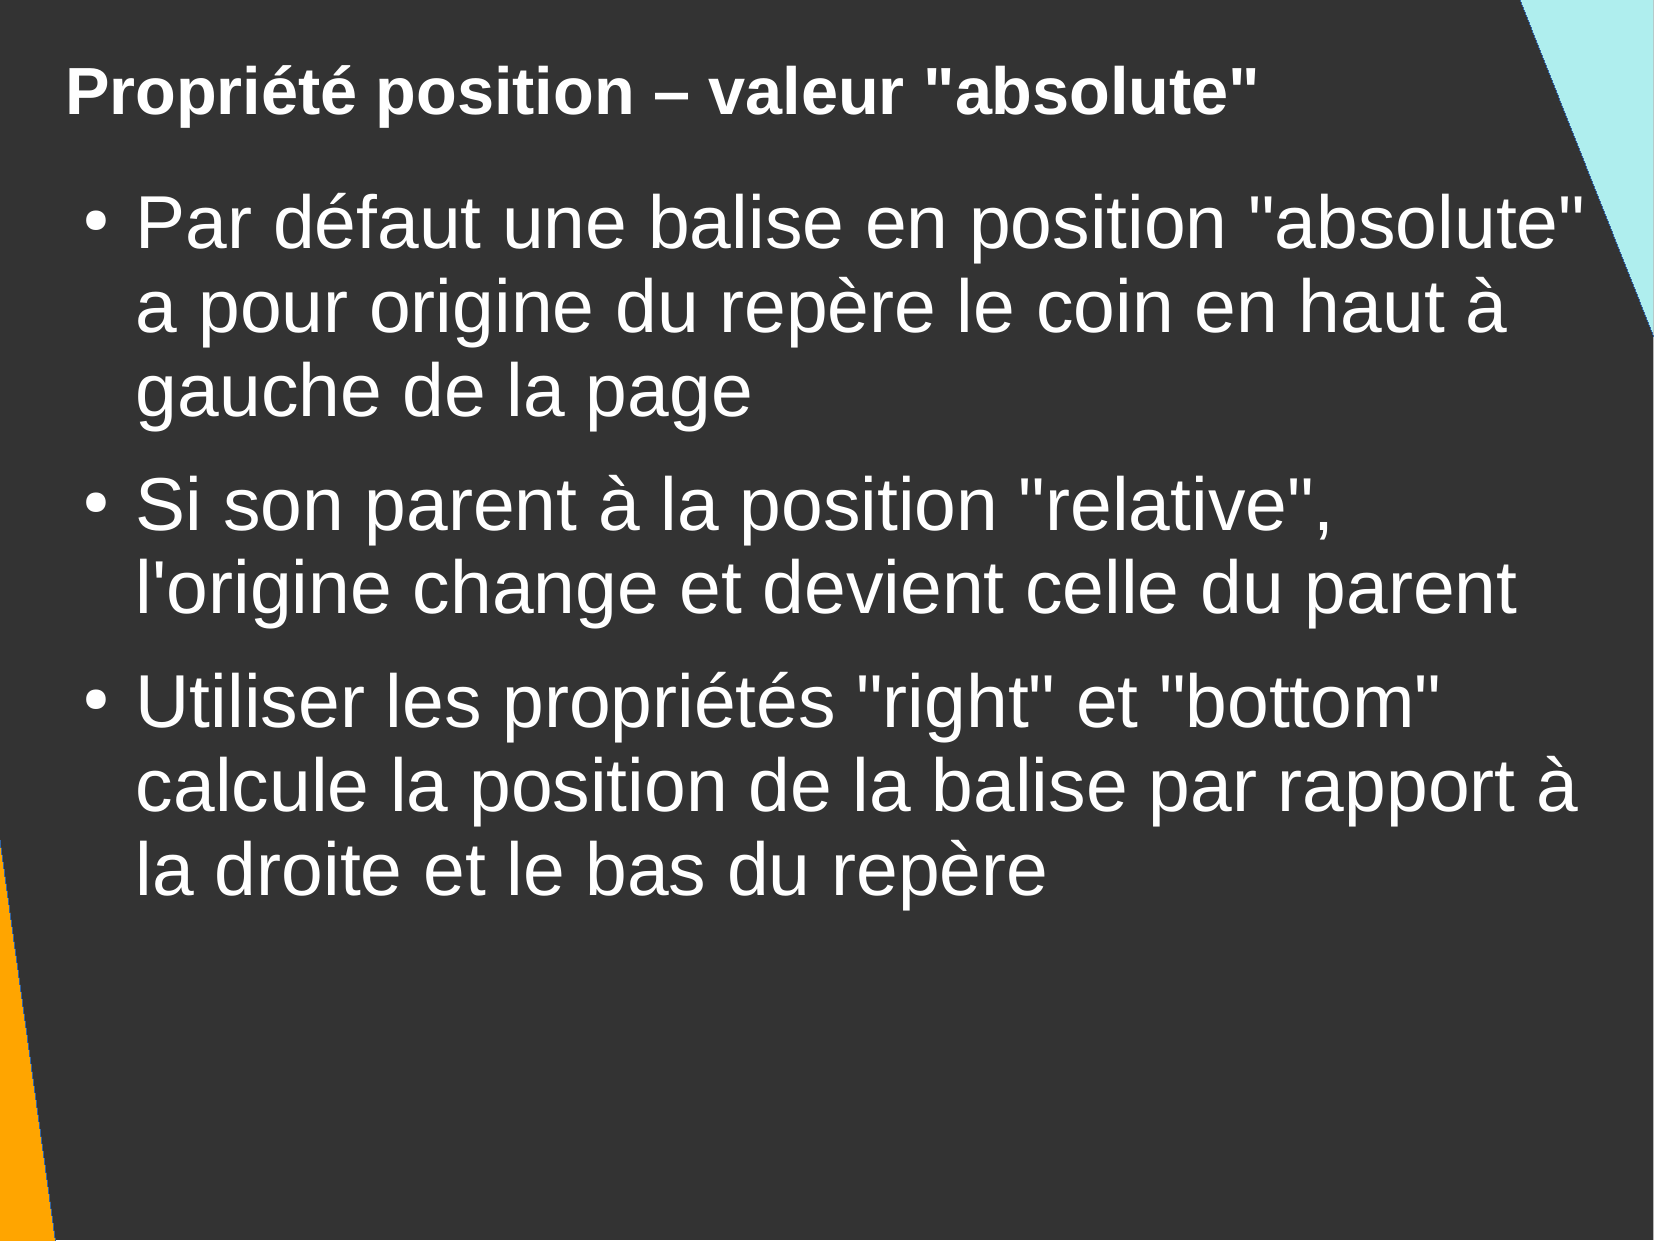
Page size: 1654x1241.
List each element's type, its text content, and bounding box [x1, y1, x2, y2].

text_box [0, 839, 56, 1241]
text_box [1520, 0, 1654, 337]
list Par défaut une balise en position "absolute" a pour origine du repère le coin en haut à gauche de la page Si son parent à la position "relative", l'origine change et devient celle du parent Utiliser les propriétés "right" et "bottom" calcule la position de la balise par rapport à la droite et le bas du repère [64, 180, 1604, 1028]
title Propriété position – valeur "absolute" [64, 54, 1553, 135]
